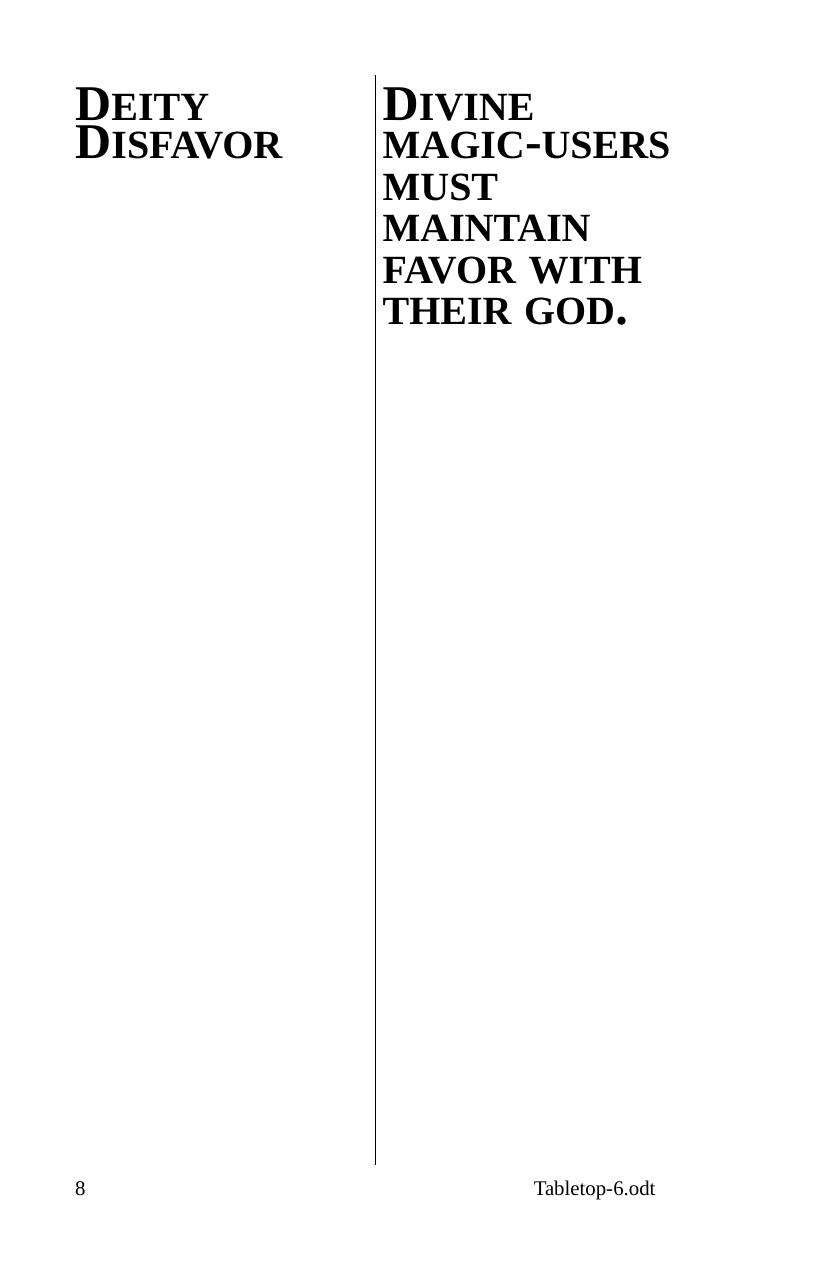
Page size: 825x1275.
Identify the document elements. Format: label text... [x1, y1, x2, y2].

text Divine magic-users must maintain favor with their god. [382, 87, 675, 336]
subtitle Deity Disfavor [75, 87, 367, 170]
